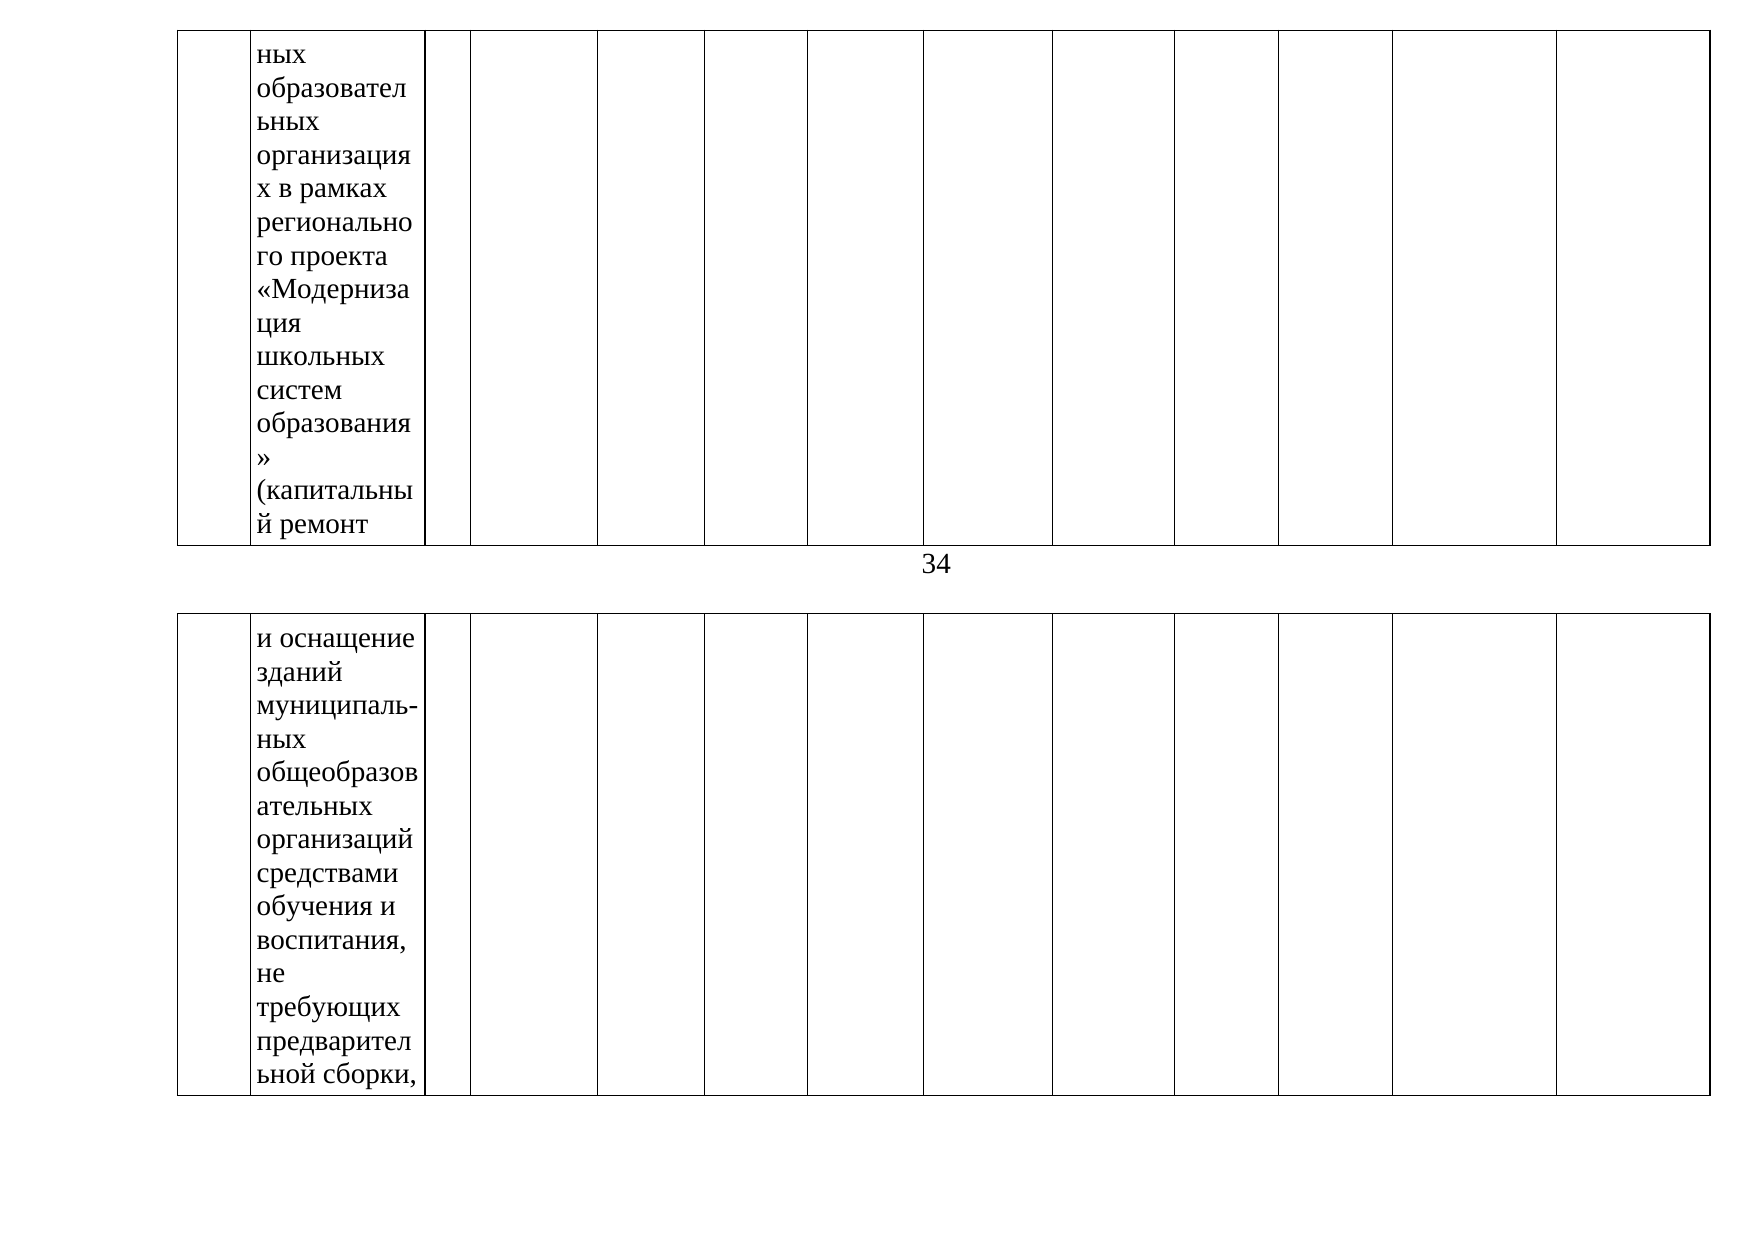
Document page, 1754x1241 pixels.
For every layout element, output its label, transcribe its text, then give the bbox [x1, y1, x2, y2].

table_header и оснащение зданий муниципаль­ных общеобразовательных организаций средствами обучения и воспитания, не требующих предварительной сборки, [251, 614, 424, 1095]
table_cell [705, 31, 807, 545]
text 34 [177, 546, 1695, 580]
table_cell [1279, 31, 1392, 545]
table_header [1053, 614, 1174, 1095]
table_header [1175, 614, 1278, 1095]
table_cell [808, 31, 923, 545]
table_header [808, 614, 923, 1095]
table_header [705, 614, 807, 1095]
table_header [178, 614, 250, 1095]
table_header [598, 614, 704, 1095]
table_cell [598, 31, 704, 545]
table_cell [924, 31, 1052, 545]
table_header [1557, 614, 1709, 1095]
table_header [471, 614, 597, 1095]
table_cell [471, 31, 597, 545]
table_header [426, 614, 470, 1095]
table_cell [1175, 31, 1278, 545]
table_header [924, 614, 1052, 1095]
table_header [1393, 614, 1556, 1095]
table_cell [1053, 31, 1174, 545]
table_header [1279, 614, 1392, 1095]
